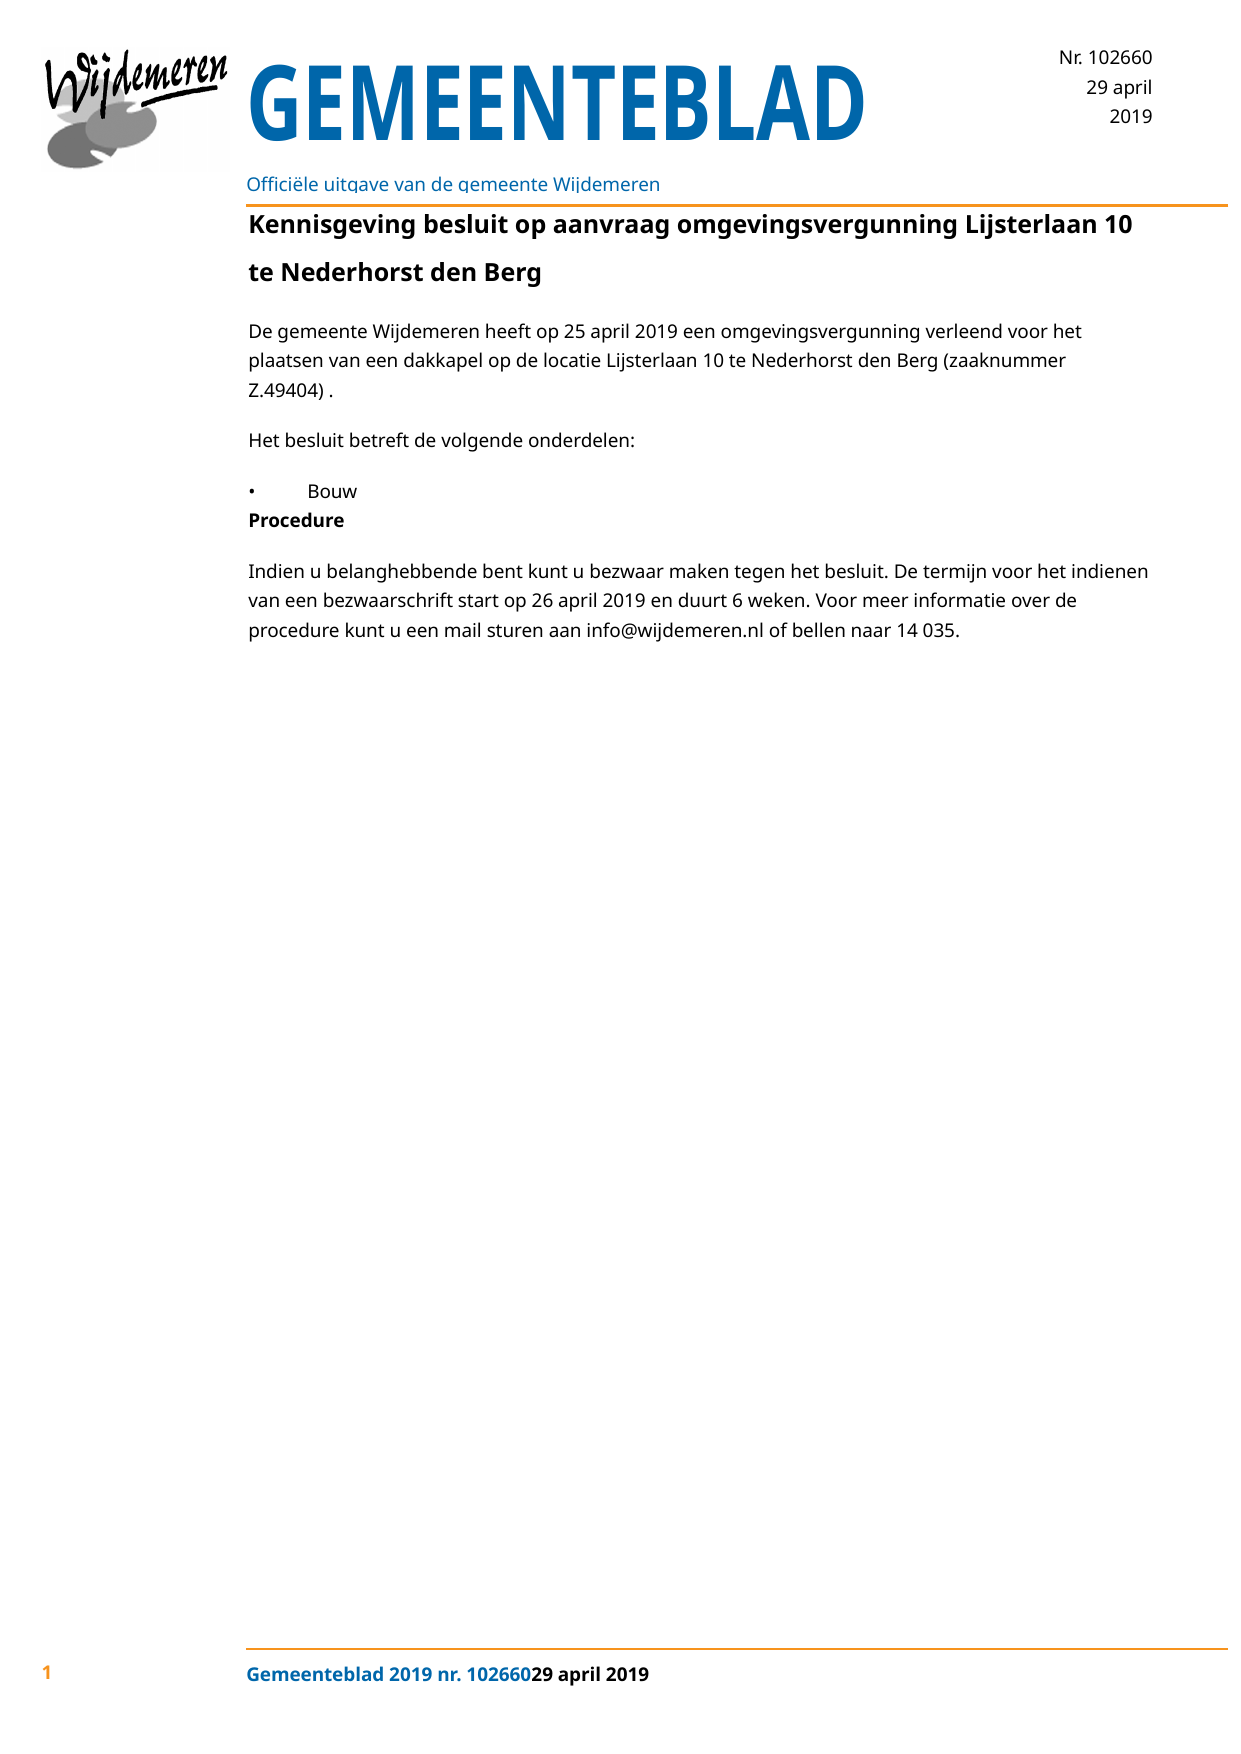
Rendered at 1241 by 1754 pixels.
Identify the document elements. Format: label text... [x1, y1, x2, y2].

text Procedure [248, 507, 1152, 533]
text Kennisgeving besluit op aanvraag omgevingsvergunning Lijsterlaan 10 te Nederhorst den Berg [248, 207, 1152, 288]
text Indien u belanghebbende bent kunt u bezwaar maken tegen het besluit. De termijn voor het indienen van een bezwaarschrift start op 26 april 2019 en duurt 6 weken. Voor meer informatie over de procedure kunt u een mail sturen aan info@wijdemeren.nl of bellen naar 14 035. [248, 558, 1152, 643]
text De gemeente Wijdemeren heeft op 25 april 2019 een omgevingsvergunning verleend voor het plaatsen van een dakkapel op de locatie Lijsterlaan 10 te Nederhorst den Berg (zaaknummer Z.49404) . [248, 318, 1152, 403]
text Het besluit betreft de volgende onderdelen: [248, 427, 1152, 453]
list Bouw [248, 478, 1152, 504]
picture [41, 47, 231, 172]
